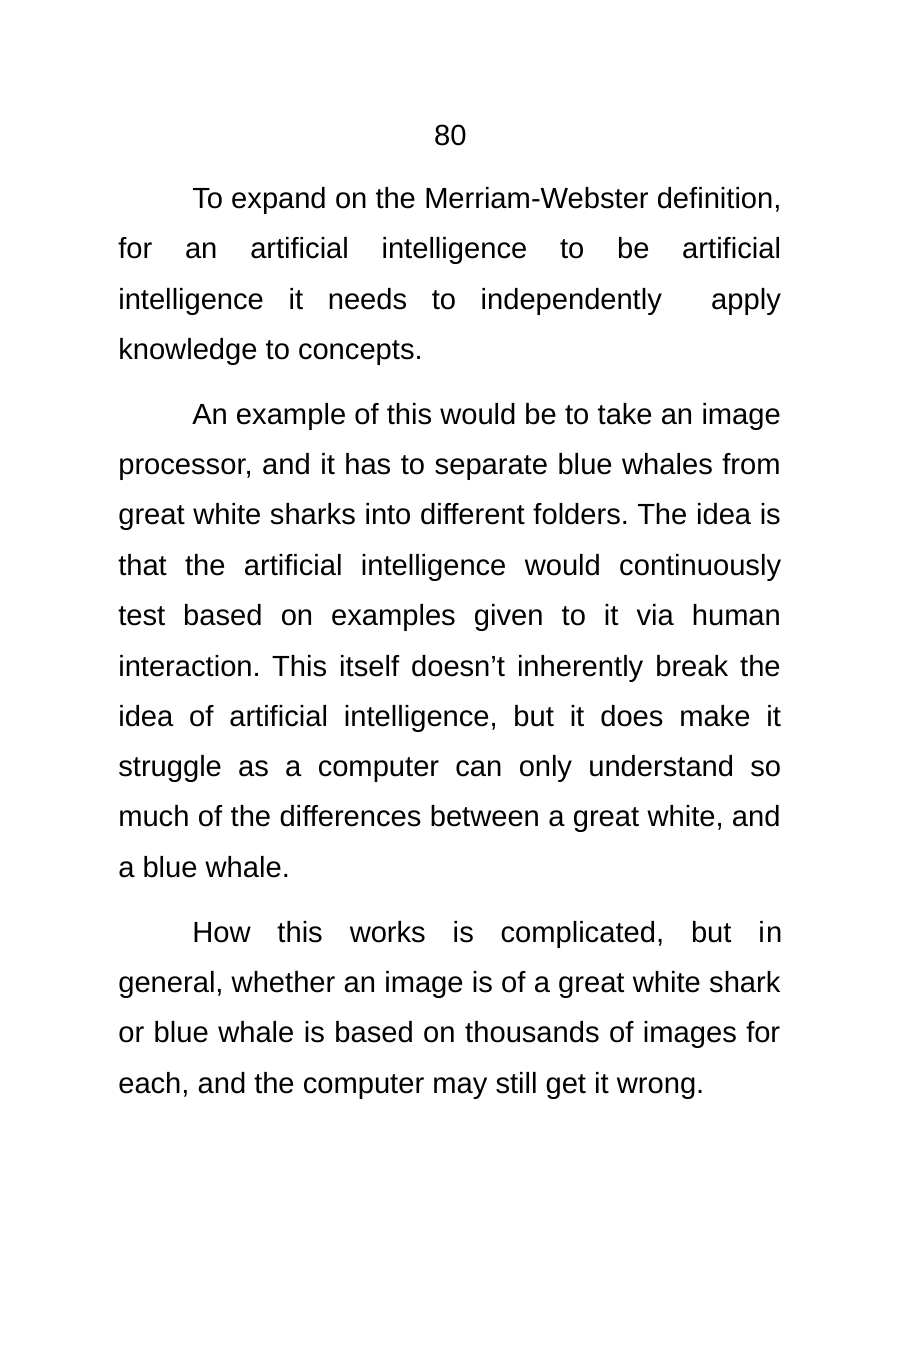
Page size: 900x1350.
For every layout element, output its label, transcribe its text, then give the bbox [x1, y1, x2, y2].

text An example of this would be to take an image processor, and it has to separate blue whales from great white sharks into different folders. The idea is that the artificial intelligence would continuously test based on examples given to it via human interaction. This itself doesn’t inherently break the idea of artificial intelligence, but it does make it struggle as a computer can only understand so much of the differences between a great white, and a blue whale. [118, 397, 782, 883]
text How this works is complicated, but in general, whether an image is of a great white shark or blue whale is based on thousands of images for each, and the computer may still get it wrong. [118, 915, 782, 1099]
text To expand on the Merriam-Webster definition, for an artificial intelligence to be artificial intelligence it needs to independently apply knowledge to concepts. [118, 181, 782, 366]
